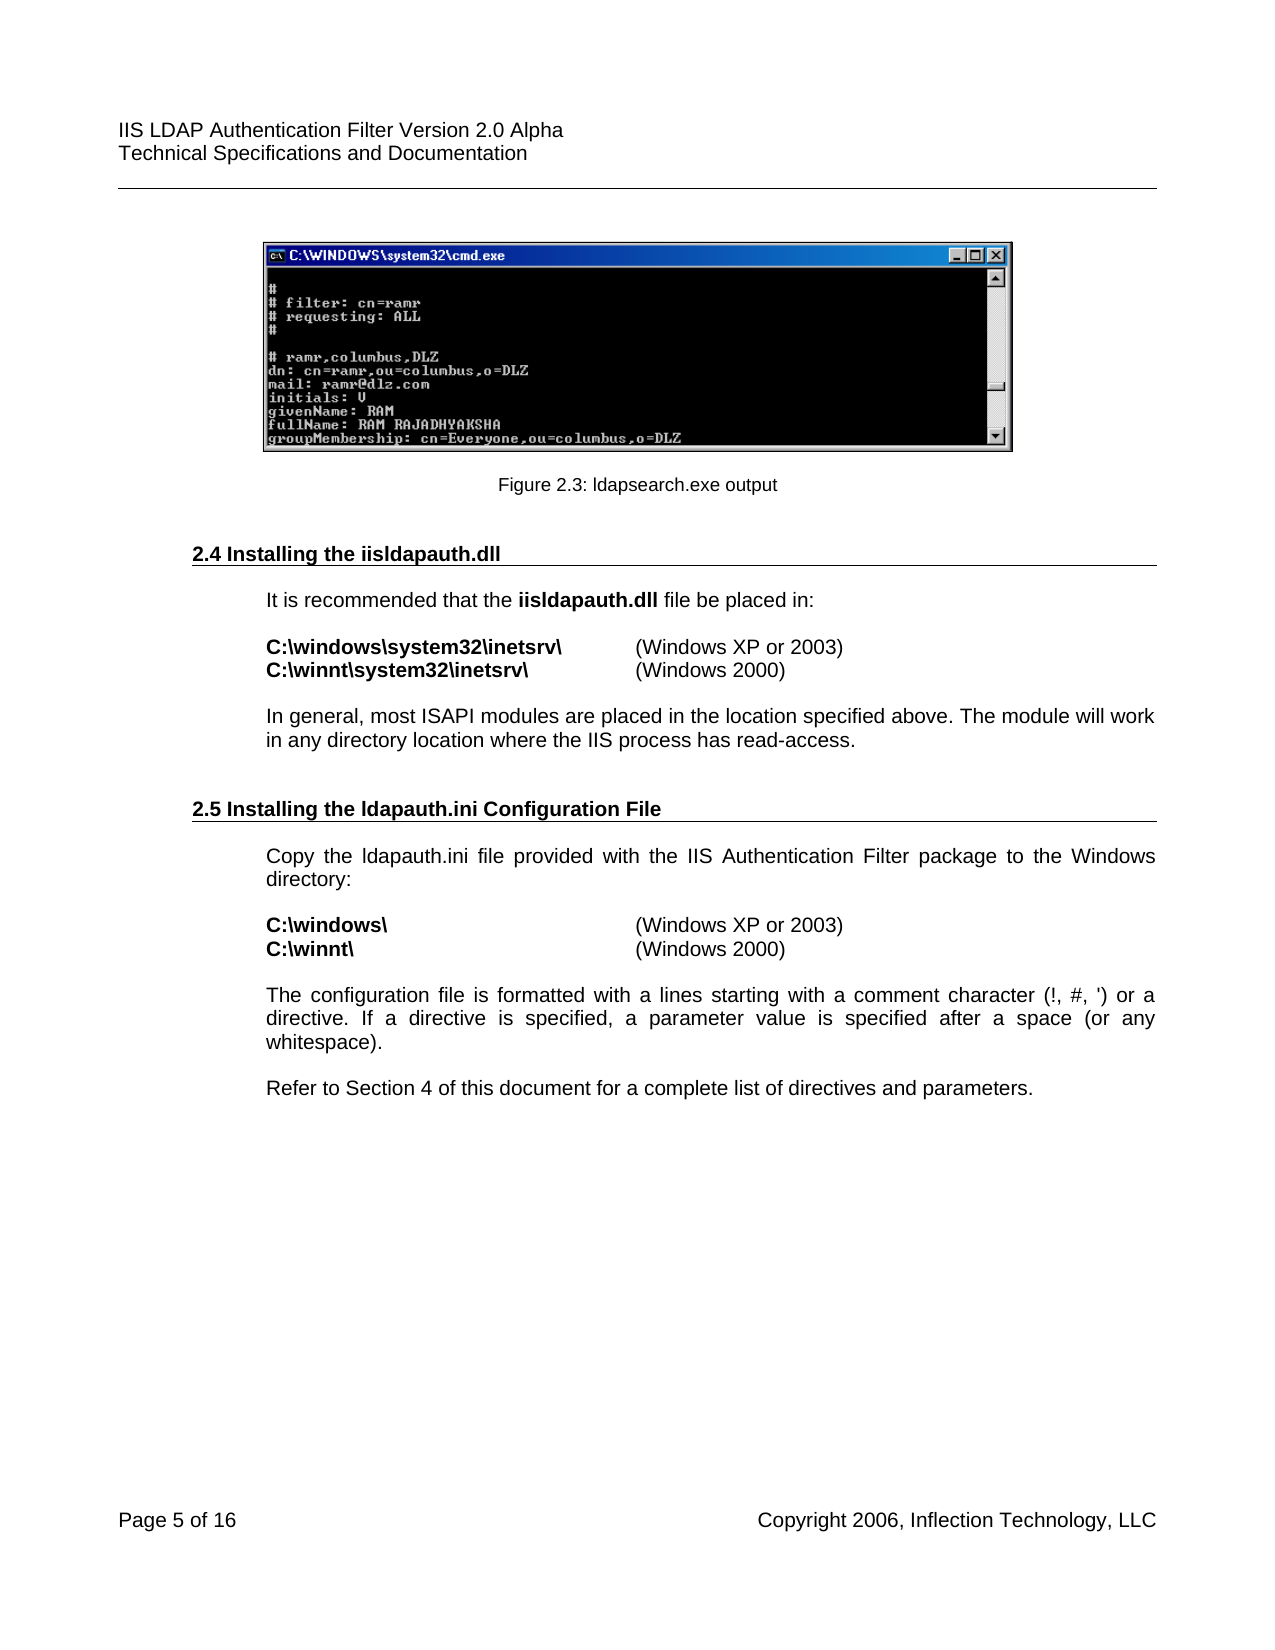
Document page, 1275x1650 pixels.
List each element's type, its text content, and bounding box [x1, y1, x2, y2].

text C:\windows\system32\inetsrv\ (Windows XP or 2003) [266, 635, 1157, 658]
text 2.4 Installing the iisldapauth.dll [192, 542, 1157, 565]
text C:\windows\ (Windows XP or 2003) [266, 914, 1157, 937]
text 2.5 Installing the ldapauth.ini Configuration File [192, 798, 1157, 821]
text Refer to Section 4 of this document for a complete list of directives and parameters. [266, 1077, 1157, 1100]
text In general, most ISAPI modules are placed in the location specified above. The module will work in any directory location where the IIS process has read-access. [266, 705, 1157, 751]
text Copy the ldapauth.ini file provided with the IIS Authentication Filter package to the Windows directory: [266, 844, 1157, 891]
text The configuration file is formatted with a lines starting with a comment character (!, #, ') or a directive. If a directive is specified, a parameter value is specified after a space (or any whitespace). [266, 984, 1157, 1053]
text Figure 2.3: ldapsearch.exe output [118, 475, 1157, 496]
text C:\winnt\ (Windows 2000) [266, 937, 1157, 961]
text It is recommended that the iisldapauth.dll file be placed in: [118, 589, 1157, 612]
text C:\winnt\system32\inetsrv\ (Windows 2000) [266, 658, 1157, 682]
picture [264, 243, 1012, 451]
